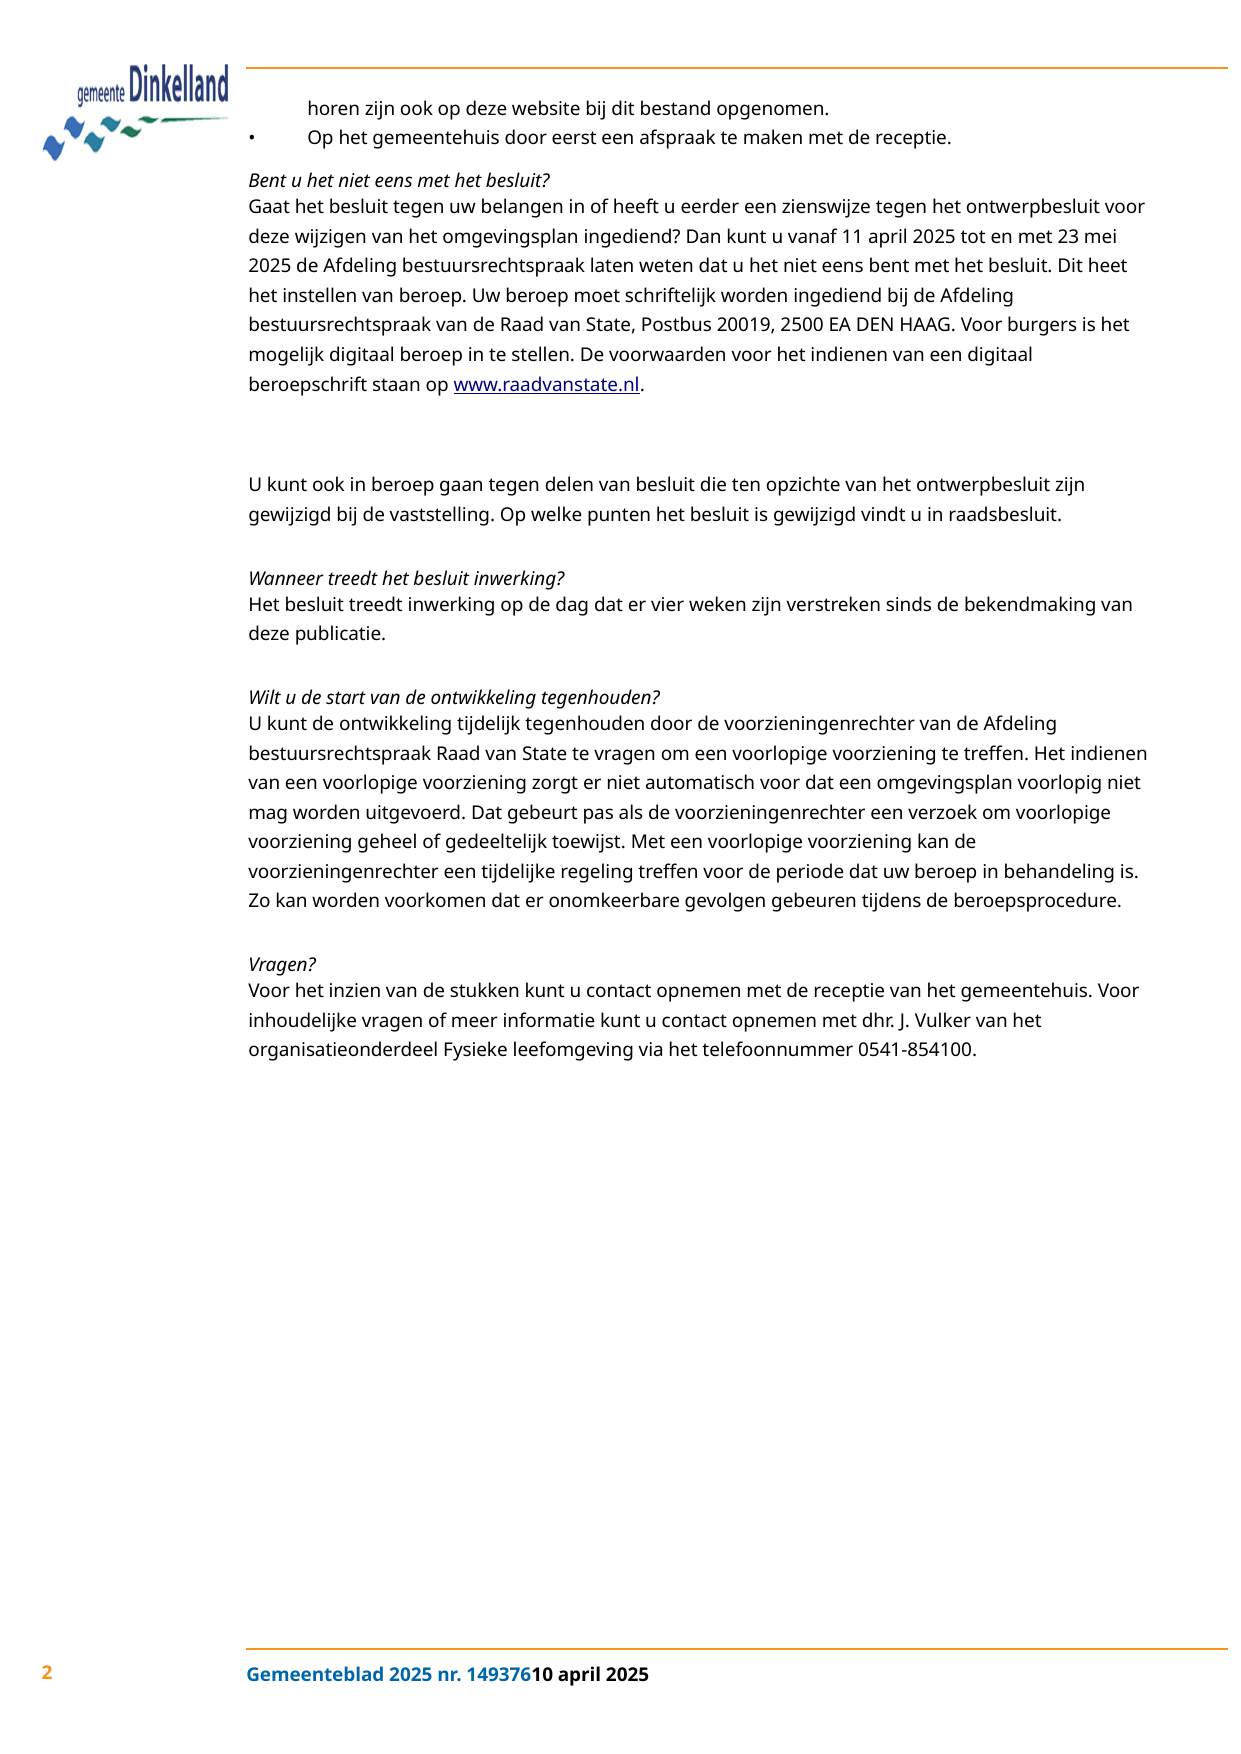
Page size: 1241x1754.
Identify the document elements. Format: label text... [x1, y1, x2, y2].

text U kunt ook in beroep gaan tegen delen van besluit die ten opzichte van het ontwerpbesluit zijn gewijzigd bij de vaststelling. Op welke punten het besluit is gewijzigd vindt u in raadsbesluit. [248, 472, 1152, 527]
text Wilt u de start van de ontwikkeling tegenhouden? [248, 684, 1152, 710]
text U kunt de ontwikkeling tijdelijk tegenhouden door de voorzieningenrechter van de Afdeling bestuursrechtspraak Raad van State te vragen om een voorlopige voorziening te treffen. Het indienen van een voorlopige voorziening zorgt er niet automatisch voor dat een omgevingsplan voorlopig niet mag worden uitgevoerd. Dat gebeurt pas als de voorzieningenrechter een verzoek om voorlopige voorziening geheel of gedeeltelijk toewijst. Met een voorlopige voorziening kan de voorzieningenrechter een tijdelijke regeling treffen voor de periode dat uw beroep in behandeling is. Zo kan worden voorkomen dat er onomkeerbare gevolgen gebeuren tijdens de beroepsprocedure. [248, 710, 1152, 913]
list Op het gemeentehuis door eerst een afspraak te maken met de receptie. [248, 124, 1152, 150]
text Vragen? [248, 952, 1152, 977]
list horen zijn ook op deze website bij dit bestand opgenomen. [248, 95, 1152, 121]
text Bent u het niet eens met het besluit? [248, 167, 1152, 193]
text Voor het inzien van de stukken kunt u contact opnemen met de receptie van het gemeentehuis. Voor inhoudelijke vragen of meer informatie kunt u contact opnemen met dhr. J. Vulker van het organisatieonderdeel Fysieke leefomgeving via het telefoonnummer 0541-854100. [248, 977, 1152, 1062]
picture [41, 47, 231, 172]
text Wanneer treedt het besluit inwerking? [248, 565, 1152, 591]
text Gaat het besluit tegen uw belangen in of heeft u eerder een zienswijze tegen het ontwerpbesluit voor deze wijzigen van het omgevingsplan ingediend? Dan kunt u vanaf 11 april 2025 tot en met 23 mei 2025 de Afdeling bestuursrechtspraak laten weten dat u het niet eens bent met het besluit. Dit heet het instellen van beroep. Uw beroep moet schriftelijk worden ingediend bij de Afdeling bestuursrechtspraak van de Raad van State, Postbus 20019, 2500 EA DEN HAAG. Voor burgers is het mogelijk digitaal beroep in te stellen. De voorwaarden voor het indienen van een digitaal beroepschrift staan op www.raadvanstate.nl. [248, 193, 1152, 396]
text Het besluit treedt inwerking op de dag dat er vier weken zijn verstreken sinds de bekendmaking van deze publicatie. [248, 591, 1152, 646]
